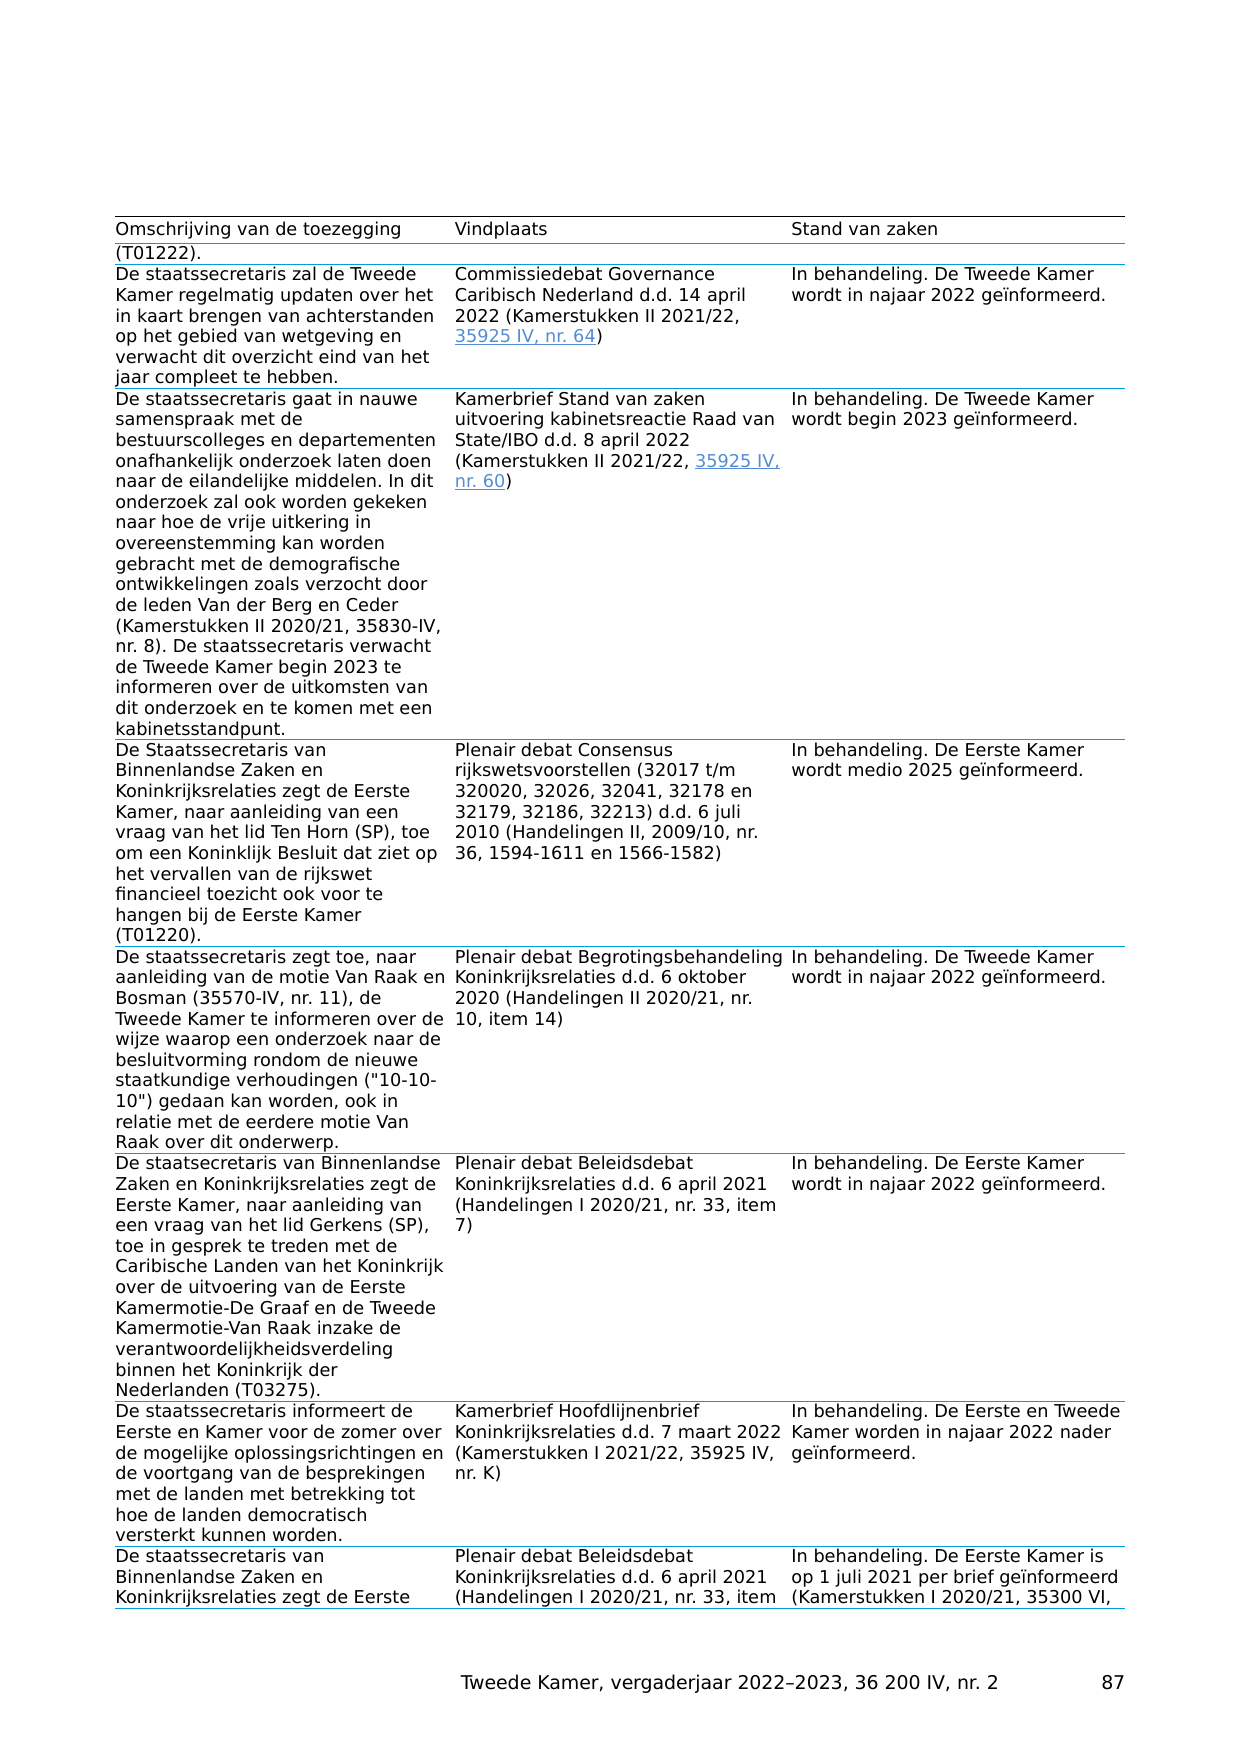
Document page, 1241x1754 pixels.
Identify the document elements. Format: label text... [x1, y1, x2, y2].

table_cell In behandeling. De Tweede Kamer wordt in najaar 2022 geïnformeerd. [788, 265, 1125, 388]
table_cell [452, 244, 788, 264]
table_cell [788, 244, 1125, 264]
table_cell Plenair debat Consensus rijkswetsvoorstellen (32017 t/m 320020, 32026, 32041, 32178 en 32179, 32186, 32213) d.d. 6 juli 2010 (Handelingen II, 2009/10, nr. 36, 1594-1611 en 1566-1582) [452, 740, 788, 946]
table_cell In behandeling. De Tweede Kamer wordt in najaar 2022 geïnformeerd. [788, 947, 1125, 1153]
table_cell In behandeling. De Eerste Kamer wordt in najaar 2022 geïnformeerd. [788, 1154, 1125, 1401]
table_cell De staatssecretaris van Binnenlandse Zaken en Koninkrijksrelaties zegt de Eerste [115, 1547, 452, 1608]
table_cell De staatsecretaris van Binnenlandse Zaken en Koninkrijksrelaties zegt de Eerste Kamer, naar aanleiding van een vraag van het lid Gerkens (SP), toe in gesprek te treden met de Caribische Landen van het Koninkrijk over de uitvoering van de Eerste Kamermotie-De Graaf en de Tweede Kamermotie-Van Raak inzake de verantwoordelijkheidsverdeling binnen het Koninkrijk der Nederlanden (T03275). [115, 1154, 452, 1401]
table_cell In behandeling. De Tweede Kamer wordt begin 2023 geïnformeerd. [788, 389, 1125, 739]
table_cell Plenair debat Beleidsdebat Koninkrijksrelaties d.d. 6 april 2021 (Handelingen I 2020/21, nr. 33, item [452, 1547, 788, 1608]
table_cell In behandeling. De Eerste en Tweede Kamer worden in najaar 2022 nader geïnformeerd. [788, 1402, 1125, 1546]
table_cell Stand van zaken [788, 217, 1125, 243]
table_cell Plenair debat Begrotingsbehandeling Koninkrijksrelaties d.d. 6 oktober 2020 (Handelingen II 2020/21, nr. 10, item 14) [452, 947, 788, 1153]
table_cell In behandeling. De Eerste Kamer wordt medio 2025 geïnformeerd. [788, 740, 1125, 946]
table_cell Omschrijving van de toezegging [115, 217, 452, 243]
table_cell Vindplaats [452, 217, 788, 243]
table_cell De staatssecretaris zegt toe, naar aanleiding van de motie Van Raak en Bosman (35570-IV, nr. 11), de Tweede Kamer te informeren over de wijze waarop een onderzoek naar de besluitvorming rondom de nieuwe staatkundige verhoudingen ("10-10-10") gedaan kan worden, ook in relatie met de eerdere motie Van Raak over dit onderwerp. [115, 947, 452, 1153]
table_cell De staatssecretaris informeert de Eerste en Kamer voor de zomer over de mogelijke oplossingsrichtingen en de voortgang van de besprekingen met de landen met betrekking tot hoe de landen democratisch versterkt kunnen worden. [115, 1402, 452, 1546]
table_cell De Staatssecretaris van Binnenlandse Zaken en Koninkrijksrelaties zegt de Eerste Kamer, naar aanleiding van een vraag van het lid Ten Horn (SP), toe om een Koninklijk Besluit dat ziet op het vervallen van de rijkswet financieel toezicht ook voor te hangen bij de Eerste Kamer (T01220). [115, 740, 452, 946]
table_cell Kamerbrief Hoofdlijnenbrief Koninkrijksrelaties d.d. 7 maart 2022 (Kamerstukken I 2021/22, 35925 IV, nr. K) [452, 1402, 788, 1546]
table_cell (T01222). [115, 244, 452, 264]
table_header Tabel 39 Door bewindslieden gedane toezeggingen die nog niet zijn afgerond (stand per 30 juni 2022) [115, 191, 1125, 216]
table_cell De staatssecretaris gaat in nauwe samenspraak met de bestuurscolleges en departementen onafhankelijk onderzoek laten doen naar de eilandelijke middelen. In dit onderzoek zal ook worden gekeken naar hoe de vrije uitkering in overeenstemming kan worden gebracht met de demografische ontwikkelingen zoals verzocht door de leden Van der Berg en Ceder (Kamerstukken II 2020/21, 35830-IV, nr. 8). De staatssecretaris verwacht de Tweede Kamer begin 2023 te informeren over de uitkomsten van dit onderzoek en te komen met een kabinetsstandpunt. [115, 389, 452, 739]
table_cell In behandeling. De Eerste Kamer is op 1 juli 2021 per brief geïnformeerd (Kamerstukken I 2020/21, 35300 VI, [788, 1547, 1125, 1608]
table_cell De staatssecretaris zal de Tweede Kamer regelmatig updaten over het in kaart brengen van achterstanden op het gebied van wetgeving en verwacht dit overzicht eind van het jaar compleet te hebben. [115, 265, 452, 388]
table_cell Commissiedebat Governance Caribisch Nederland d.d. 14 april 2022 (Kamerstukken II 2021/22, 35925 IV, nr. 64) [452, 265, 788, 388]
table_cell Kamerbrief Stand van zaken uitvoering kabinetsreactie Raad van State/IBO d.d. 8 april 2022 (Kamerstukken II 2021/22, 35925 IV, nr. 60) [452, 389, 788, 739]
table_cell Plenair debat Beleidsdebat Koninkrijksrelaties d.d. 6 april 2021 (Handelingen I 2020/21, nr. 33, item 7) [452, 1154, 788, 1401]
